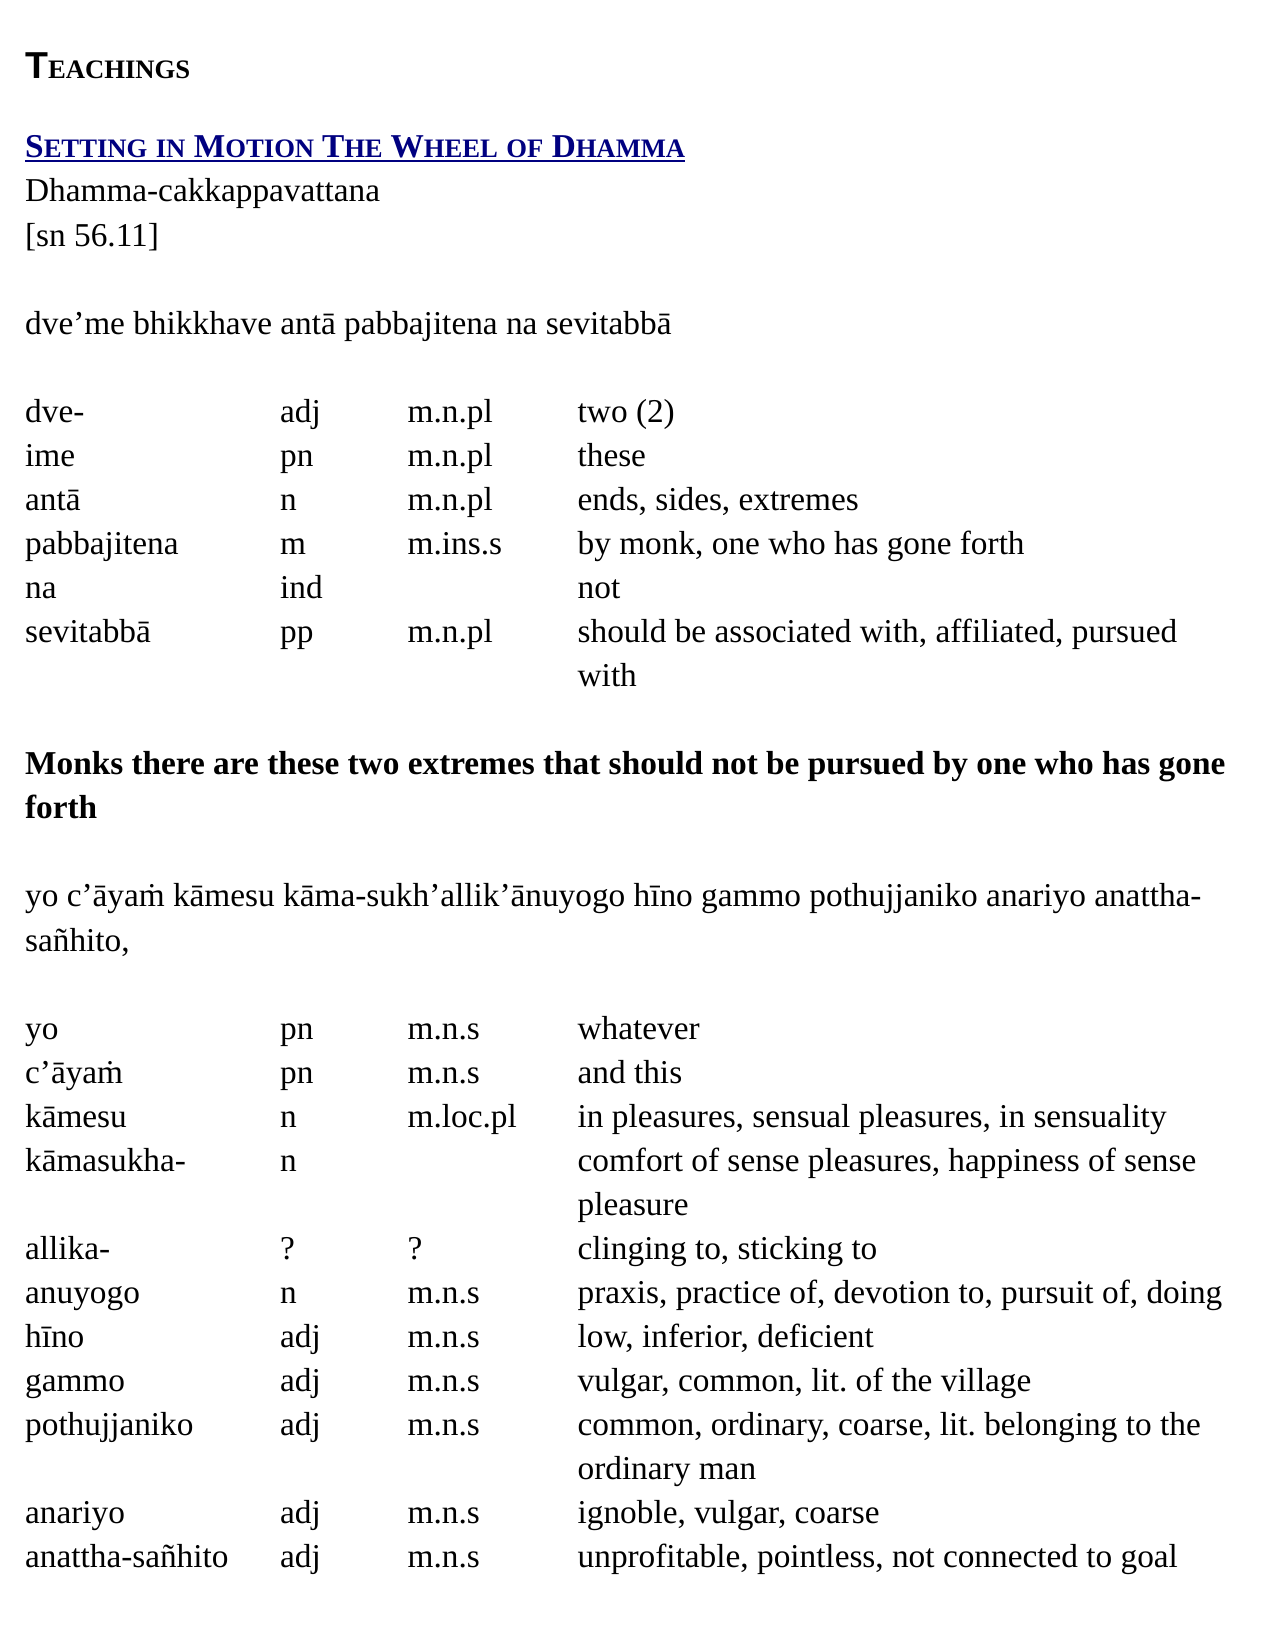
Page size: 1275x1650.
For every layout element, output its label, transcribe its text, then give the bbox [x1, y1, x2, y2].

text hīno adj m.n.s low, inferior, deficient [25, 1316, 1253, 1355]
text pabbajitena m m.ins.s by monk, one who has gone forth [25, 523, 1253, 562]
text Dhamma-cakkappavattana [25, 171, 1253, 209]
text anariyo adj m.n.s ignoble, vulgar, coarse [25, 1493, 1253, 1531]
text gammo adj m.n.s vulgar, common, lit. of the village [25, 1360, 1253, 1399]
text pothujjaniko adj m.n.s common, ordinary, coarse, lit. belonging to the ordinary man [25, 1404, 1253, 1487]
text [sn 56.11] [25, 215, 1253, 253]
text dve’me bhikkhave antā pabbajitena na sevitabbā [25, 303, 1253, 341]
text ime pn m.n.pl these [25, 435, 1253, 473]
text kāmasukha- n comfort of sense pleasures, happiness of sense pleasure [25, 1140, 1253, 1222]
text antā n m.n.pl ends, sides, extremes [25, 479, 1253, 517]
text yo c’āyaṁ kāmesu kāma-sukh’allik’ānuyogo hīno gammo pothujjaniko anariyo anattha-sañhito, [25, 876, 1253, 958]
text anuyogo n m.n.s praxis, practice of, devotion to, pursuit of, doing [25, 1272, 1253, 1311]
text anattha-sañhito adj m.n.s unprofitable, pointless, not connected to goal [25, 1537, 1253, 1575]
text Monks there are these two extremes that should not be pursued by one who has gone forth [25, 743, 1253, 826]
text allika- ? ? clinging to, sticking to [25, 1228, 1253, 1267]
text kāmesu n m.loc.pl in pleasures, sensual pleasures, in sensuality [25, 1096, 1253, 1134]
text na ind not [25, 567, 1253, 606]
text yo pn m.n.s whatever [25, 1008, 1253, 1046]
subtitle Setting in Motion The Wheel of Dhamma [25, 127, 1253, 165]
subtitle Teachings [25, 44, 1253, 87]
text dve- adj m.n.pl two (2) [25, 391, 1253, 429]
text c’āyaṁ pn m.n.s and this [25, 1052, 1253, 1090]
text sevitabbā pp m.n.pl should be associated with, affiliated, pursued with [25, 611, 1253, 694]
